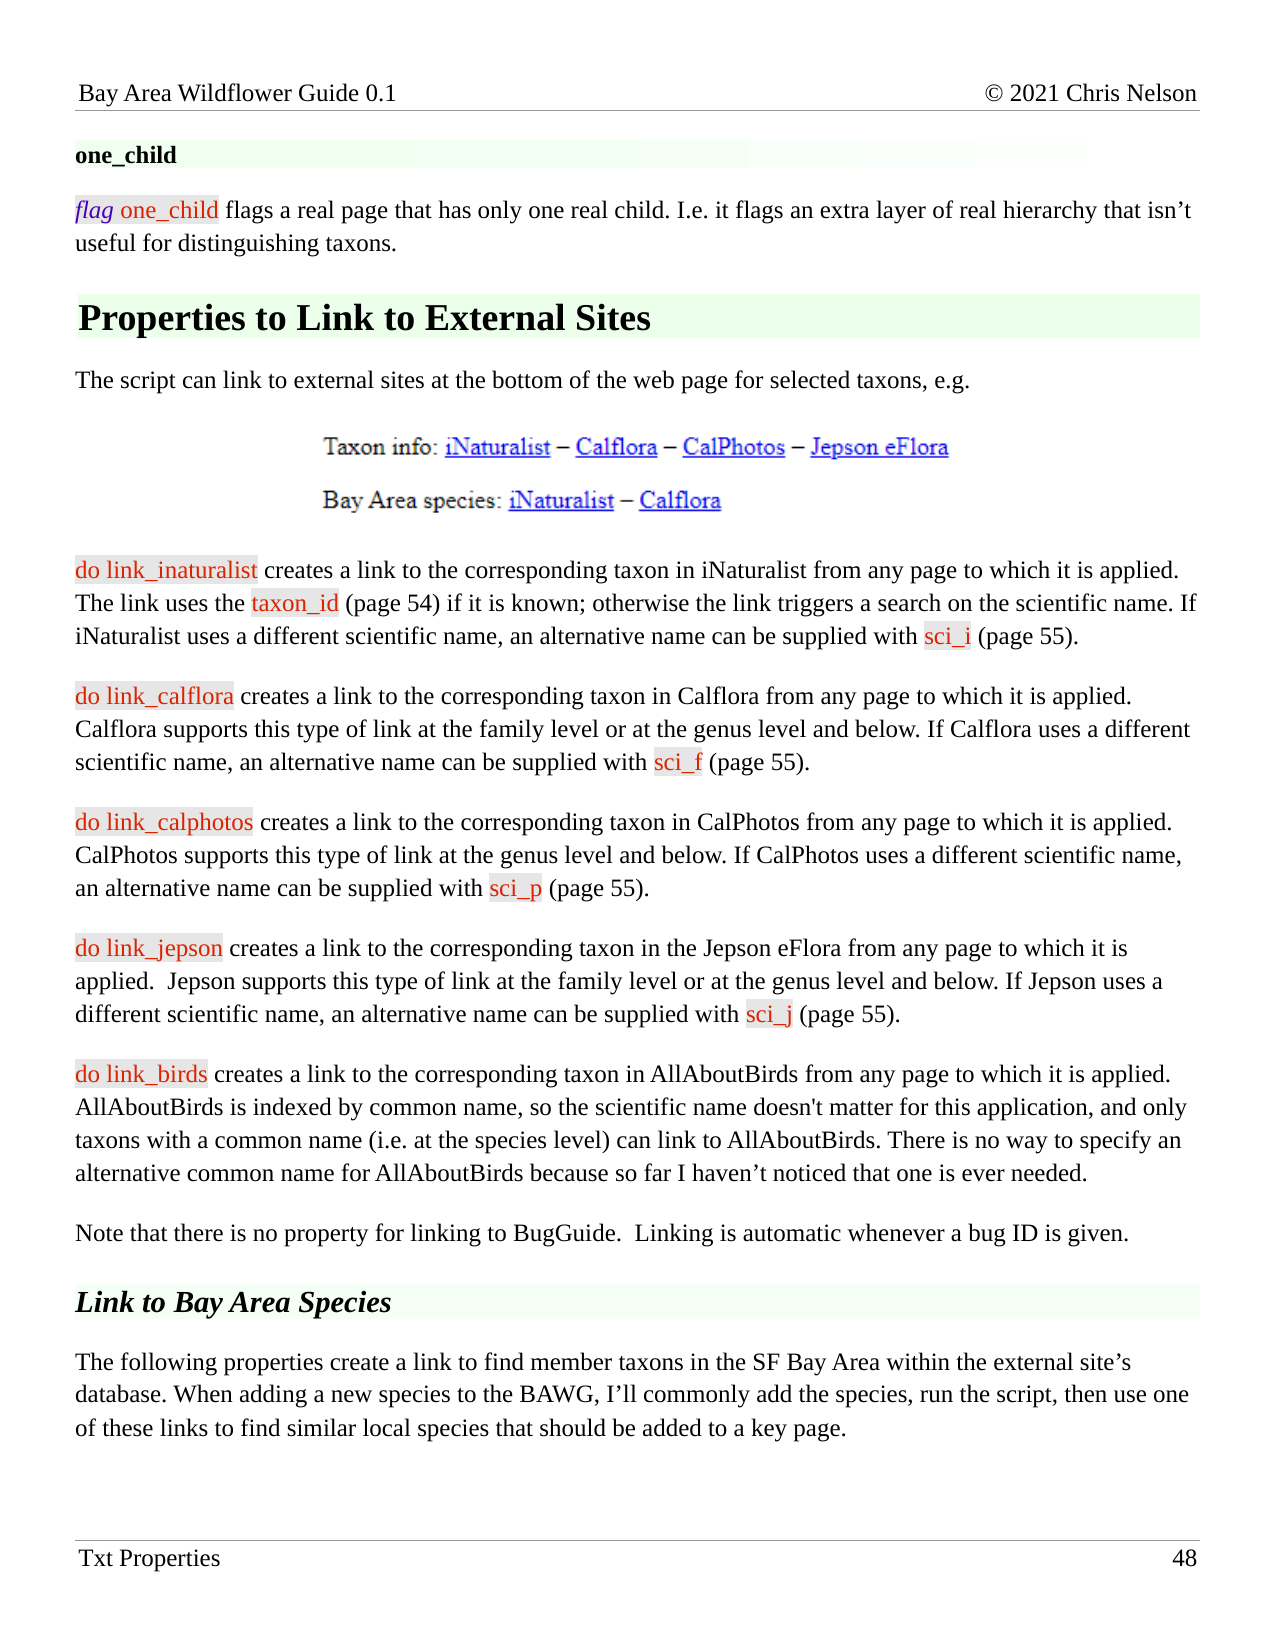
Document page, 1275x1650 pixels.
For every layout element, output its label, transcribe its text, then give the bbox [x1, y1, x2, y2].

text do link_calflora creates a link to the corresponding taxon in Calflora from any page to which it is applied. Calflora supports this type of link at the family level or at the genus level and below. If Calflora uses a different scientific name, an alternative name can be supplied with sci_f (page 55). [75, 681, 1200, 776]
subtitle Link to Bay Area Species [75, 1284, 1200, 1319]
text Note that there is no property for linking to BugGuide. Linking is automatic whenever a bug ID is given. [75, 1218, 1200, 1247]
text do link_calphotos creates a link to the corresponding taxon in CalPhotos from any page to which it is applied. CalPhotos supports this type of link at the genus level and below. If CalPhotos uses a different scientific name, an alternative name can be supplied with sci_p (page 55). [75, 807, 1200, 902]
text do link_jepson creates a link to the corresponding taxon in the Jepson eFlora from any page to which it is applied. Jepson supports this type of link at the family level or at the genus level and below. If Jepson uses a different scientific name, an alternative name can be supplied with sci_j (page 55). [75, 933, 1200, 1028]
subtitle Properties to Link to External Sites [78, 294, 1200, 338]
text do link_inaturalist creates a link to the corresponding taxon in iNaturalist from any page to which it is applied. The link uses the taxon_id (page 54) if it is known; otherwise the link triggers a search on the scientific name. If iNaturalist uses a different scientific name, an alternative name can be supplied with sci_i (page 55). [75, 555, 1200, 650]
text do link_birds creates a link to the corresponding taxon in AllAboutBirds from any page to which it is applied. AllAboutBirds is indexed by common name, so the scientific name doesn't matter for this application, and only taxons with a common name (i.e. at the species level) can link to AllAboutBirds. There is no way to specify an alternative common name for AllAboutBirds because so far I haven’t noticed that one is ever needed. [75, 1059, 1200, 1187]
text flag one_child flags a real page that has only one real child. I.e. it flags an extra layer of real hierarchy that isn’t useful for distinguishing taxons. [75, 195, 1200, 257]
text The following properties create a link to find member taxons in the SF Bay Area within the external site’s database. When adding a new species to the BAWG, I’ll commonly add the species, run the script, then use one of these links to find similar local species that should be added to a key page. [75, 1347, 1200, 1441]
subtitle one_child [75, 140, 1200, 168]
text The script can link to external sites at the bottom of the web page for selected taxons, e.g. [75, 365, 1200, 394]
picture [317, 425, 958, 524]
